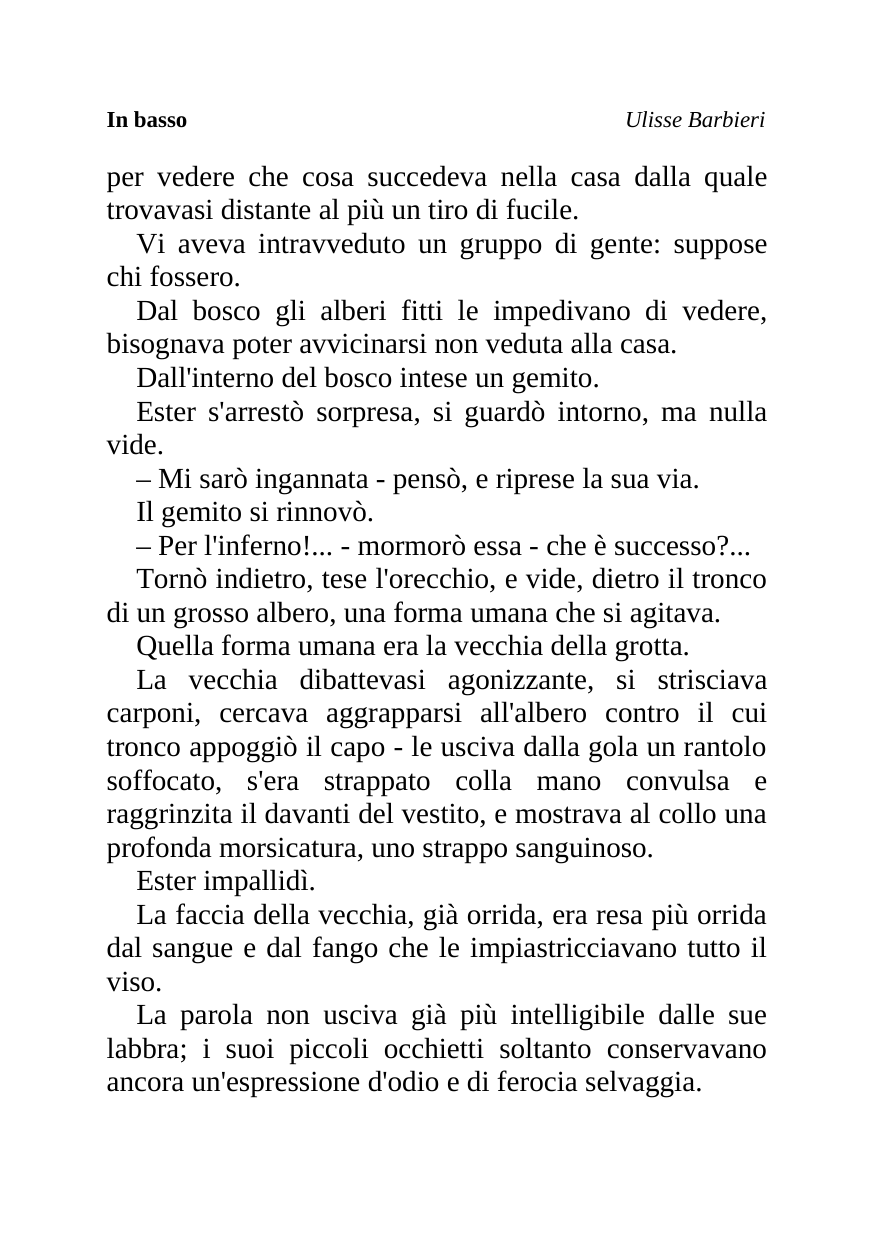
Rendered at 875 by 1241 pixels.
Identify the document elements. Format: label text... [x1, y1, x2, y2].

text – Mi sarò ingannata - pensò, e riprese la sua via. [106, 461, 768, 494]
text Vi aveva intravveduto un gruppo di gente: suppose chi fossero. [106, 226, 768, 293]
text Ester s'arrestò sorpresa, si guardò intorno, ma nulla vide. [106, 394, 768, 461]
text Ester impallidì. [106, 863, 768, 897]
text Quella forma umana era la vecchia della grotta. [106, 628, 768, 662]
text La parola non usciva già più intelligibile dalle sue labbra; i suoi piccoli occhietti soltanto conservavano ancora un'espressione d'odio e di ferocia selvaggia. [106, 997, 768, 1098]
text Dall'interno del bosco intese un gemito. [106, 360, 768, 394]
text La vecchia dibattevasi agonizzante, si strisciava carponi, cercava aggrapparsi all'albero contro il cui tronco appoggiò il capo - le usciva dalla gola un rantolo soffocato, s'era strappato colla mano convulsa e raggrinzita il davanti del vestito, e mostrava al collo una profonda morsicatura, uno strappo sanguinoso. [106, 662, 768, 863]
text Tornò indietro, tese l'orecchio, e vide, dietro il tronco di un grosso albero, una forma umana che si agitava. [106, 561, 768, 628]
text Dal bosco gli alberi fitti le impedivano di vedere, bisognava poter avvicinarsi non veduta alla casa. [106, 293, 768, 360]
text per vedere che cosa succedeva nella casa dalla quale trovavasi distante al più un tiro di fucile. [106, 159, 768, 226]
text La faccia della vecchia, già orrida, era resa più orrida dal sangue e dal fango che le impiastricciavano tutto il viso. [106, 897, 768, 997]
text Il gemito si rinnovò. [106, 494, 768, 528]
text – Per l'inferno!... - mormorò essa - che è successo?... [106, 528, 768, 561]
